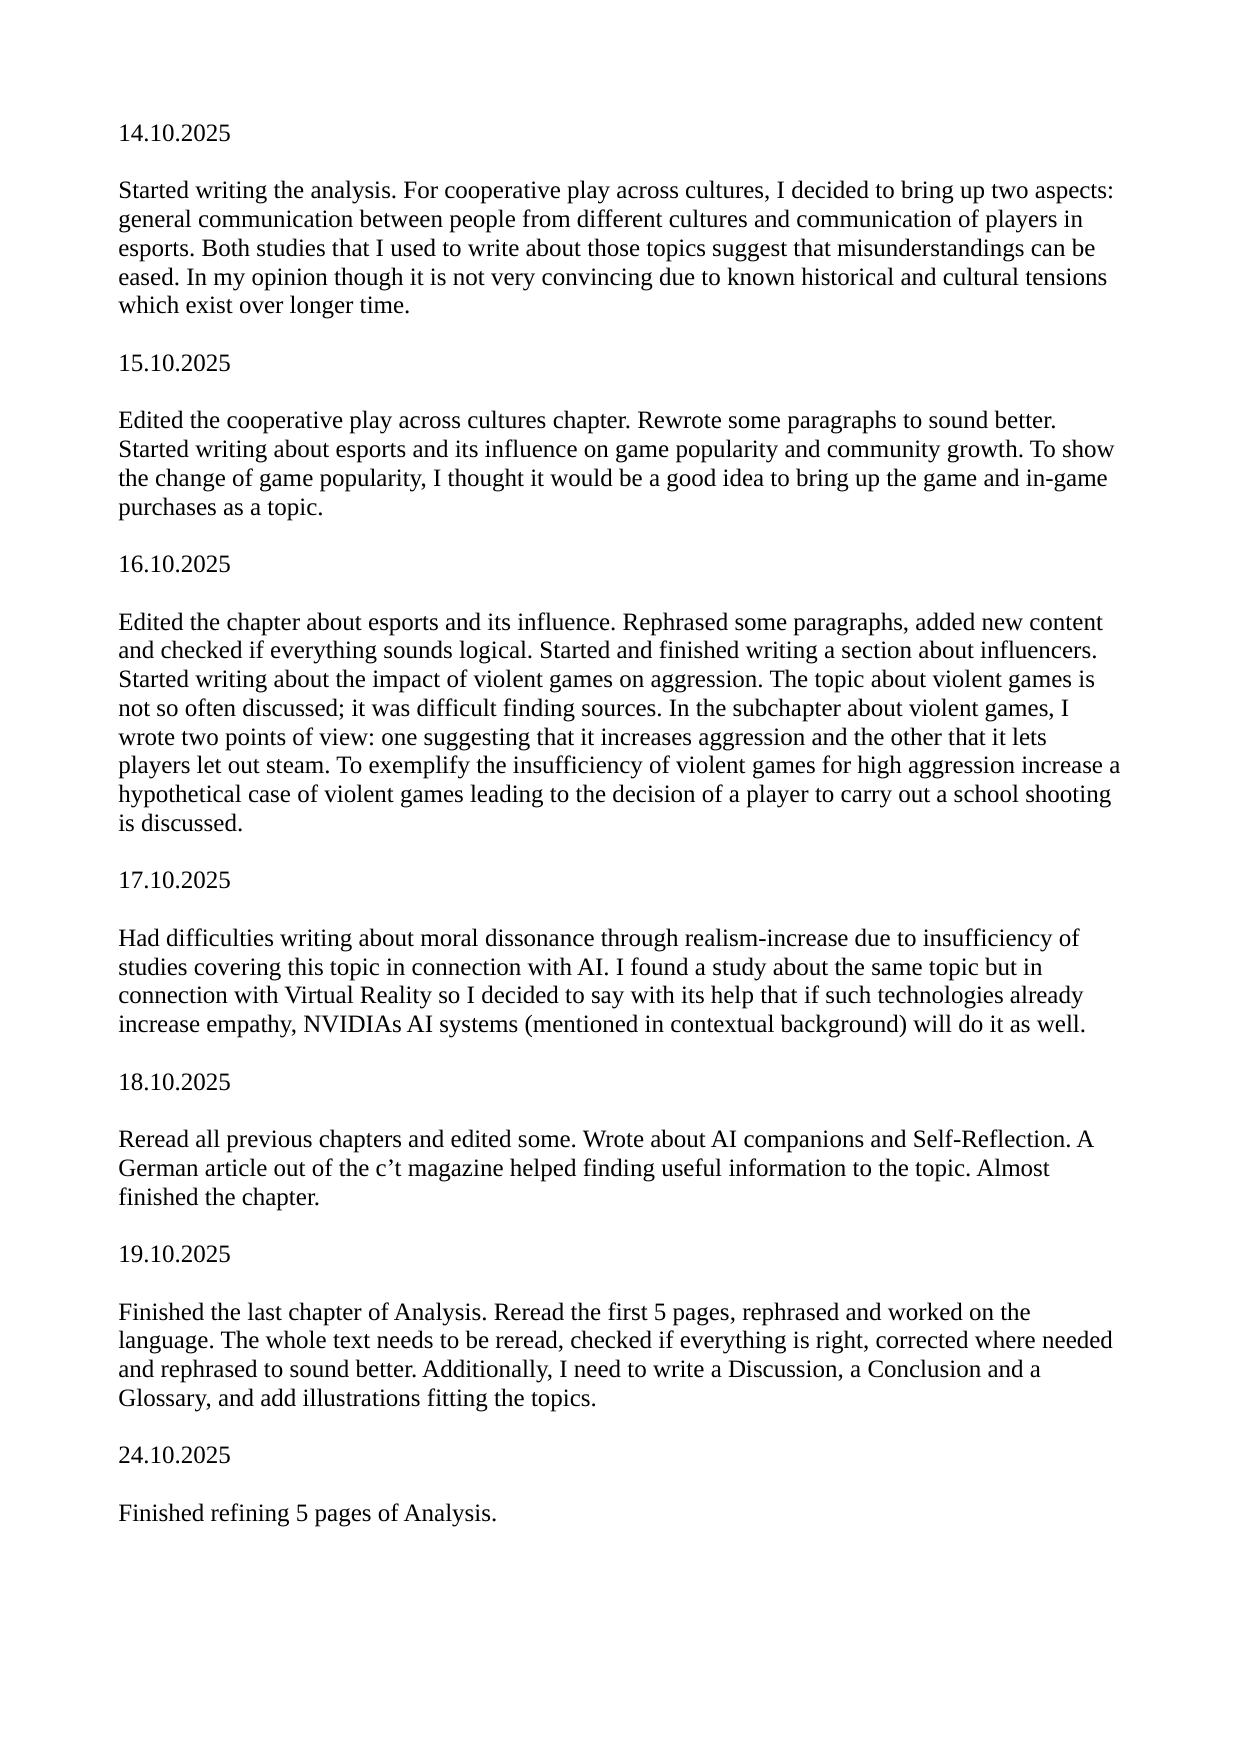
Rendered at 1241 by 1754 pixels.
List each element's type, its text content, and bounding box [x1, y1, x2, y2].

text 15.10.2025 [118, 348, 1122, 377]
text 19.10.2025 [118, 1239, 1122, 1268]
text 18.10.2025 [118, 1067, 1122, 1096]
text 24.10.2025 [118, 1441, 1122, 1469]
text 17.10.2025 [118, 866, 1122, 894]
text Started writing about esports and its influence on game popularity and community growth. To show the change of game popularity, I thought it would be a good idea to bring up the game and in-game purchases as a topic. [118, 434, 1122, 521]
text Finished the last chapter of Analysis. Reread the first 5 pages, rephrased and worked on the language. The whole text needs to be reread, checked if everything is right, corrected where needed and rephrased to sound better. Additionally, I need to write a Discussion, a Conclusion and a Glossary, and add illustrations fitting the topics. [118, 1297, 1122, 1412]
text Had difficulties writing about moral dissonance through realism-increase due to insufficiency of studies covering this topic in connection with AI. I found a study about the same topic but in connection with Virtual Reality so I decided to say with its help that if such technologies already increase empathy, NVIDIAs AI systems (mentioned in contextual background) will do it as well. [118, 923, 1122, 1038]
text Reread all previous chapters and edited some. Wrote about AI companions and Self-Reflection. A German article out of the c’t magazine helped finding useful information to the topic. Almost finished the chapter. [118, 1124, 1122, 1211]
text 16.10.2025 [118, 549, 1122, 578]
text Started writing the analysis. For cooperative play across cultures, I decided to bring up two aspects: general communication between people from different cultures and communication of players in esports. Both studies that I used to write about those topics suggest that misunderstandings can be eased. In my opinion though it is not very convincing due to known historical and cultural tensions which exist over longer time. [118, 176, 1122, 319]
text Edited the chapter about esports and its influence. Rephrased some paragraphs, added new content and checked if everything sounds logical. Started and finished writing a section about influencers. Started writing about the impact of violent games on aggression. The topic about violent games is not so often discussed; it was difficult finding sources. In the subchapter about violent games, I wrote two points of view: one suggesting that it increases aggression and the other that it lets players let out steam. To exemplify the insufficiency of violent games for high aggression increase a hypothetical case of violent games leading to the decision of a player to carry out a school shooting is discussed. [118, 607, 1122, 837]
text 14.10.2025 [118, 118, 1122, 147]
text Finished refining 5 pages of Analysis. [118, 1498, 1122, 1527]
text Edited the cooperative play across cultures chapter. Rewrote some paragraphs to sound better. [118, 406, 1122, 434]
